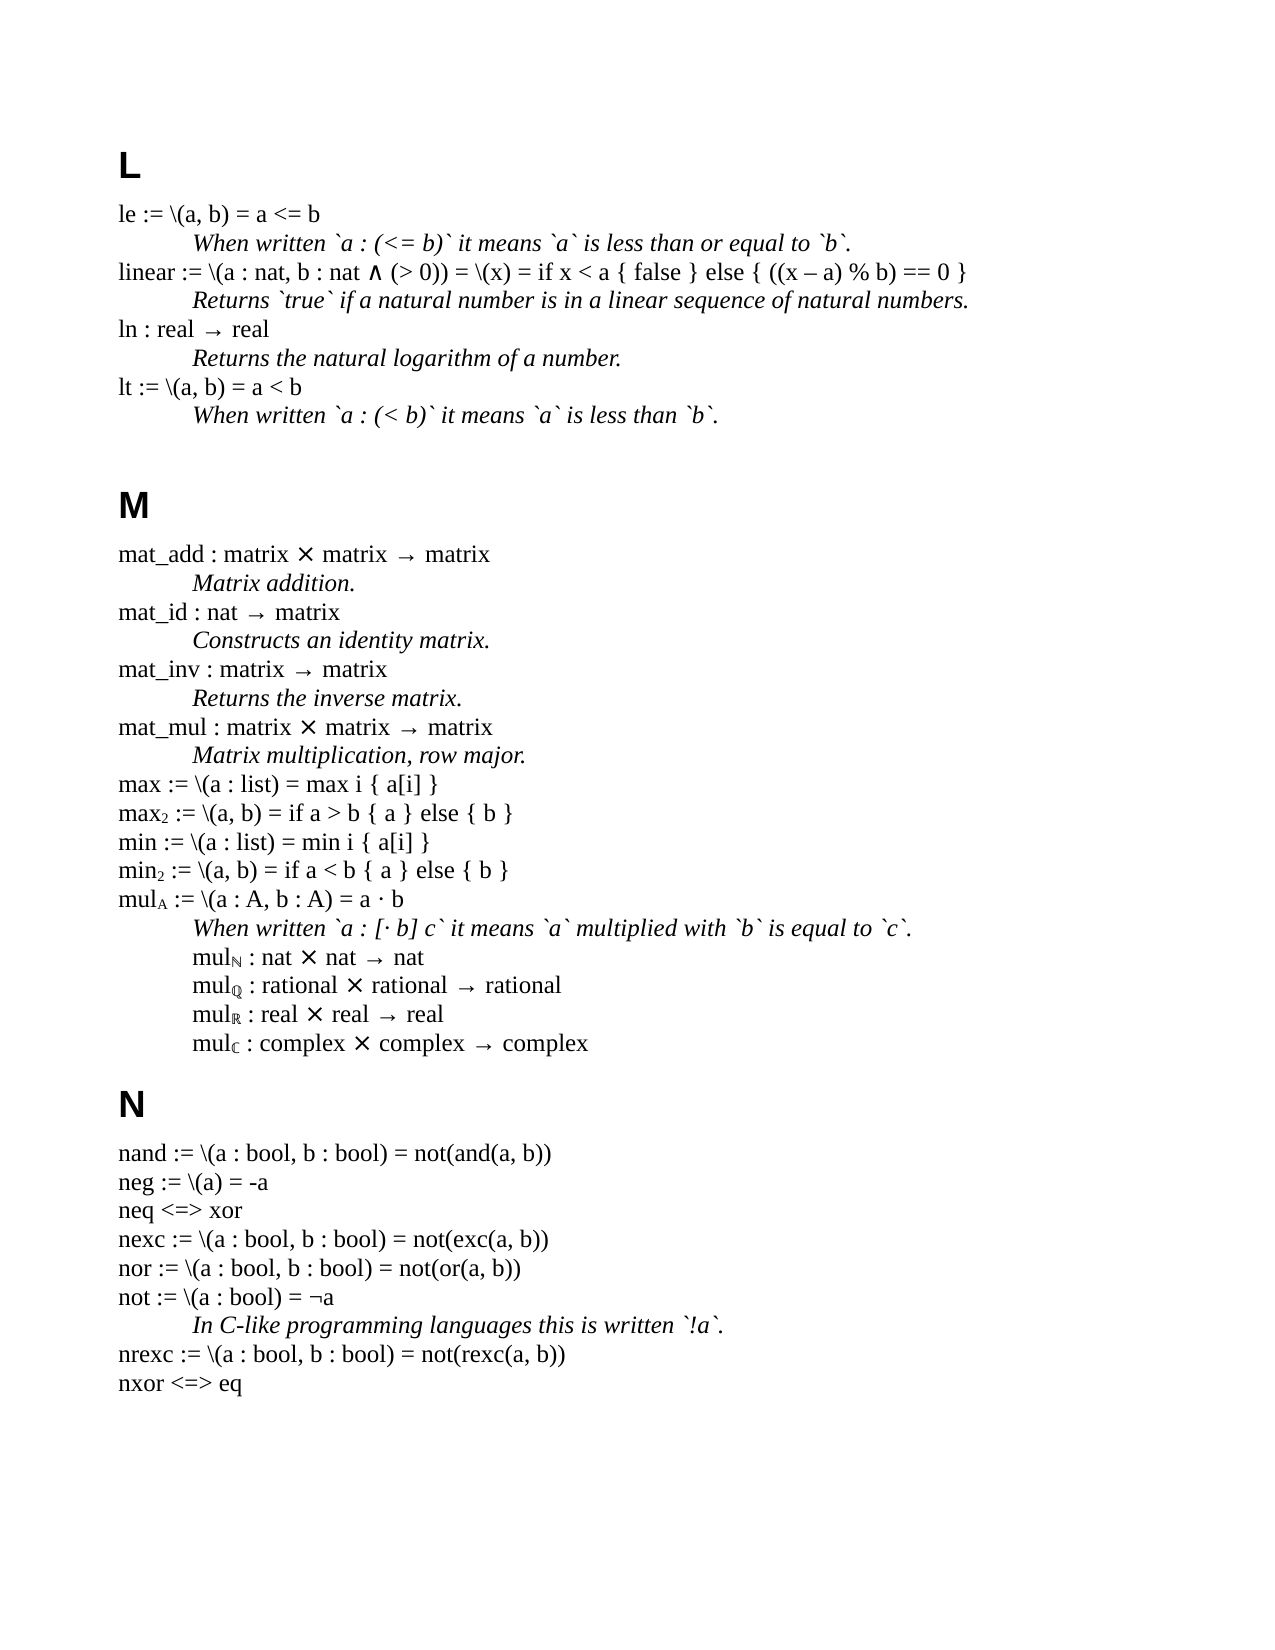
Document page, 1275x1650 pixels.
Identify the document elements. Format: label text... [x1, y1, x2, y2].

text linear := \(a : nat, b : nat ∧ (> 0)) = \(x) = if x < a { false } else { ((x – a) % b) == 0 } [118, 257, 1157, 286]
text mat_id : nat → matrix [118, 597, 1157, 625]
text mulℚ : rational ⨯ rational → rational [118, 970, 1157, 999]
text max2 := \(a, b) = if a > b { a } else { b } [118, 798, 1157, 827]
text min2 := \(a, b) = if a < b { a } else { b } [118, 855, 1157, 884]
text mat_add : matrix ⨯ matrix → matrix [118, 539, 1157, 568]
subtitle M [118, 483, 1157, 527]
subtitle L [118, 143, 1157, 187]
text Matrix addition. [118, 568, 1157, 597]
text mulℕ : nat ⨯ nat → nat [118, 942, 1157, 970]
text nor := \(a : bool, b : bool) = not(or(a, b)) [118, 1253, 1157, 1282]
text nrexc := \(a : bool, b : bool) = not(rexc(a, b)) [118, 1339, 1157, 1368]
text Matrix multiplication, row major. max := \(a : list) = max i { a[i] } [118, 740, 1157, 798]
text le := \(a, b) = a <= b [118, 199, 1157, 228]
text In C-like programming languages this is written `!a`. [118, 1310, 1157, 1339]
text not := \(a : bool) = ¬a [118, 1282, 1157, 1310]
text neq <=> xor [118, 1195, 1157, 1224]
text Returns the natural logarithm of a number. [118, 343, 1157, 372]
text mulℝ : real ⨯ real → real [118, 999, 1157, 1028]
text nand := \(a : bool, b : bool) = not(and(a, b)) [118, 1138, 1157, 1167]
text mat_mul : matrix ⨯ matrix → matrix [118, 712, 1157, 740]
text Returns the inverse matrix. [118, 683, 1157, 712]
text neg := \(a) = -a [118, 1167, 1157, 1195]
text Returns `true` if a natural number is in a linear sequence of natural numbers. ln : real → real [118, 286, 1157, 343]
text Constructs an identity matrix. [118, 625, 1157, 654]
text nxor <=> eq [118, 1368, 1157, 1397]
text nexc := \(a : bool, b : bool) = not(exc(a, b)) [118, 1224, 1157, 1253]
text When written `a : (< b)` it means `a` is less than `b`. [118, 401, 1157, 429]
text mulℂ : complex ⨯ complex → complex [118, 1028, 1157, 1057]
subtitle N [118, 1082, 1157, 1125]
text When written `a : [· b] c` it means `a` multiplied with `b` is equal to `c`. [118, 913, 1157, 942]
text min := \(a : list) = min i { a[i] } [118, 827, 1157, 855]
text mulA := \(a : A, b : A) = a · b [118, 884, 1157, 913]
text When written `a : (<= b)` it means `a` is less than or equal to `b`. [118, 228, 1157, 257]
text mat_inv : matrix → matrix [118, 654, 1157, 683]
text lt := \(a, b) = a < b [118, 372, 1157, 401]
